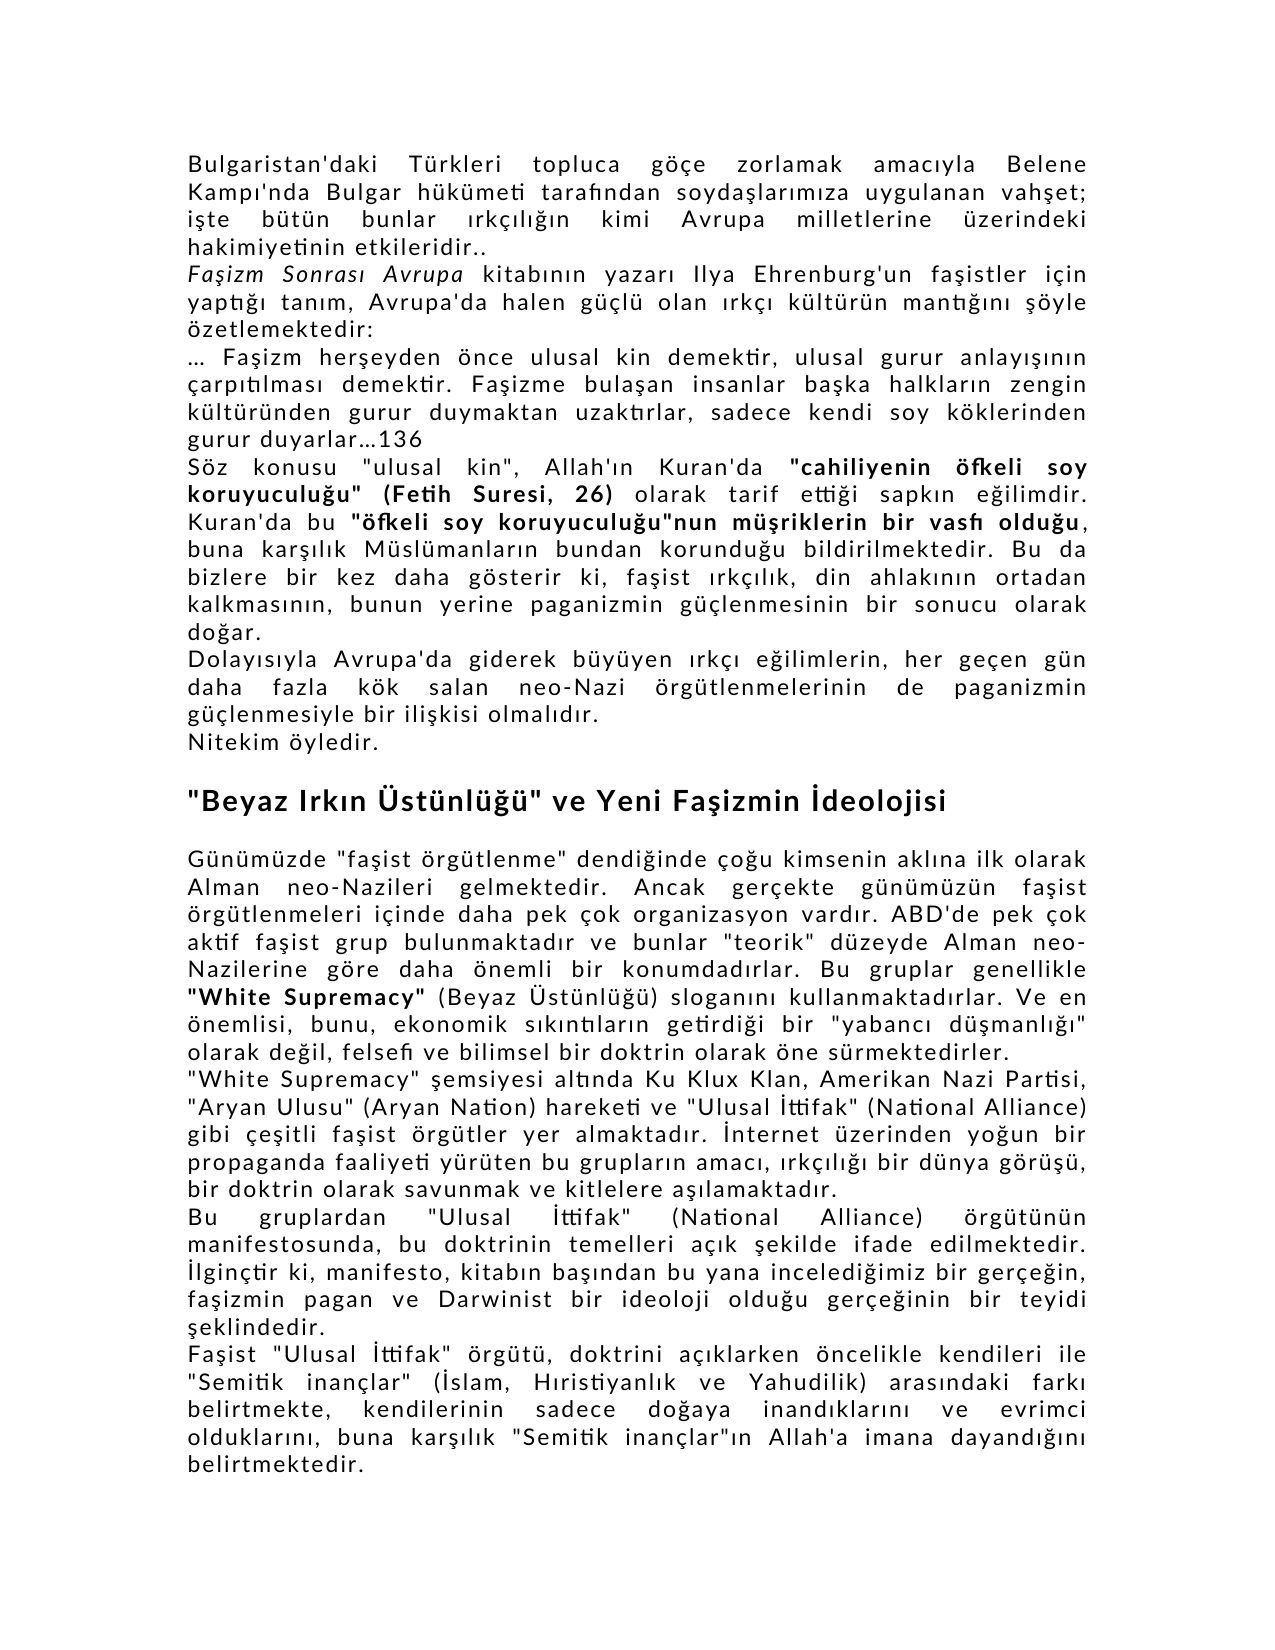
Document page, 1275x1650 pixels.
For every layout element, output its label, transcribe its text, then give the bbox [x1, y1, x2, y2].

text Nitekim öyledir. [187, 727, 1087, 755]
text Bulgaristan'daki Türkleri topluca göçe zorlamak amacıyla Belene Kampı'nda Bulgar hükümeti tarafından soydaşlarımıza uygulanan vahşet; işte bütün bunlar ırkçılığın kimi Avrupa milletlerine üzerindeki hakimiyetinin etkileridir.. [187, 150, 1087, 260]
text Faşist "Ulusal İttifak" örgütü, doktrini açıklarken öncelikle kendileri ile "Semitik inançlar" (İslam, Hıristiyanlık ve Yahudilik) arasındaki farkı belirtmekte, kendilerinin sadece doğaya inandıklarını ve evrimci olduklarını, buna karşılık "Semitik inançlar"ın Allah'a imana dayandığını belirtmektedir. [187, 1340, 1087, 1477]
text Söz konusu "ulusal kin", Allah'ın Kuran'da "cahiliyenin öfkeli soy koruyuculuğu" (Fetih Suresi, 26) olarak tarif ettiği sapkın eğilimdir. Kuran'da bu "öfkeli soy koruyuculuğu"nun müşriklerin bir vasfı olduğu, buna karşılık Müslümanların bundan korunduğu bildirilmektedir. Bu da bizlere bir kez daha gösterir ki, faşist ırkçılık, din ahlakının ortadan kalkmasının, bunun yerine paganizmin güçlenmesinin bir sonucu olarak doğar. [187, 452, 1087, 645]
text … Faşizm herşeyden önce ulusal kin demektir, ulusal gurur anlayışının çarpıtılması demektir. Faşizme bulaşan insanlar başka halkların zengin kültüründen gurur duymaktan uzaktırlar, sadece kendi soy köklerinden gurur duyarlar…136 [187, 342, 1087, 452]
text Dolayısıyla Avrupa'da giderek büyüyen ırkçı eğilimlerin, her geçen gün daha fazla kök salan neo-Nazi örgütlenmelerinin de paganizmin güçlenmesiyle bir ilişkisi olmalıdır. [187, 645, 1087, 727]
text Günümüzde "faşist örgütlenme" dendiğinde çoğu kimsenin aklına ilk olarak Alman neo-Nazileri gelmektedir. Ancak gerçekte günümüzün faşist örgütlenmeleri içinde daha pek çok organizasyon vardır. ABD'de pek çok aktif faşist grup bulunmaktadır ve bunlar "teorik" düzeyde Alman neo-Nazilerine göre daha önemli bir konumdadırlar. Bu gruplar genellikle "White Supremacy" (Beyaz Üstünlüğü) sloganını kullanmaktadırlar. Ve en önemlisi, bunu, ekonomik sıkıntıların getirdiği bir "yabancı düşmanlığı" olarak değil, felsefi ve bilimsel bir doktrin olarak öne sürmektedirler. [187, 845, 1087, 1065]
text "White Supremacy" şemsiyesi altında Ku Klux Klan, Amerikan Nazi Partisi, "Aryan Ulusu" (Aryan Nation) hareketi ve "Ulusal İttifak" (National Alliance) gibi çeşitli faşist örgütler yer almaktadır. İnternet üzerinden yoğun bir propaganda faaliyeti yürüten bu grupların amacı, ırkçılığı bir dünya görüşü, bir doktrin olarak savunmak ve kitlelere aşılamaktadır. [187, 1065, 1087, 1202]
text Bu gruplardan "Ulusal İttifak" (National Alliance) örgütünün manifestosunda, bu doktrinin temelleri açık şekilde ifade edilmektedir. İlginçtir ki, manifesto, kitabın başından bu yana incelediğimiz bir gerçeğin, faşizmin pagan ve Darwinist bir ideoloji olduğu gerçeğinin bir teyidi şeklindedir. [187, 1202, 1087, 1340]
text "Beyaz Irkın Üstünlüğü" ve Yeni Faşizmin İdeolojisi [187, 782, 1087, 817]
text Faşizm Sonrası Avrupa kitabının yazarı Ilya Ehrenburg'un faşistler için yaptığı tanım, Avrupa'da halen güçlü olan ırkçı kültürün mantığını şöyle özetlemektedir: [187, 260, 1087, 342]
